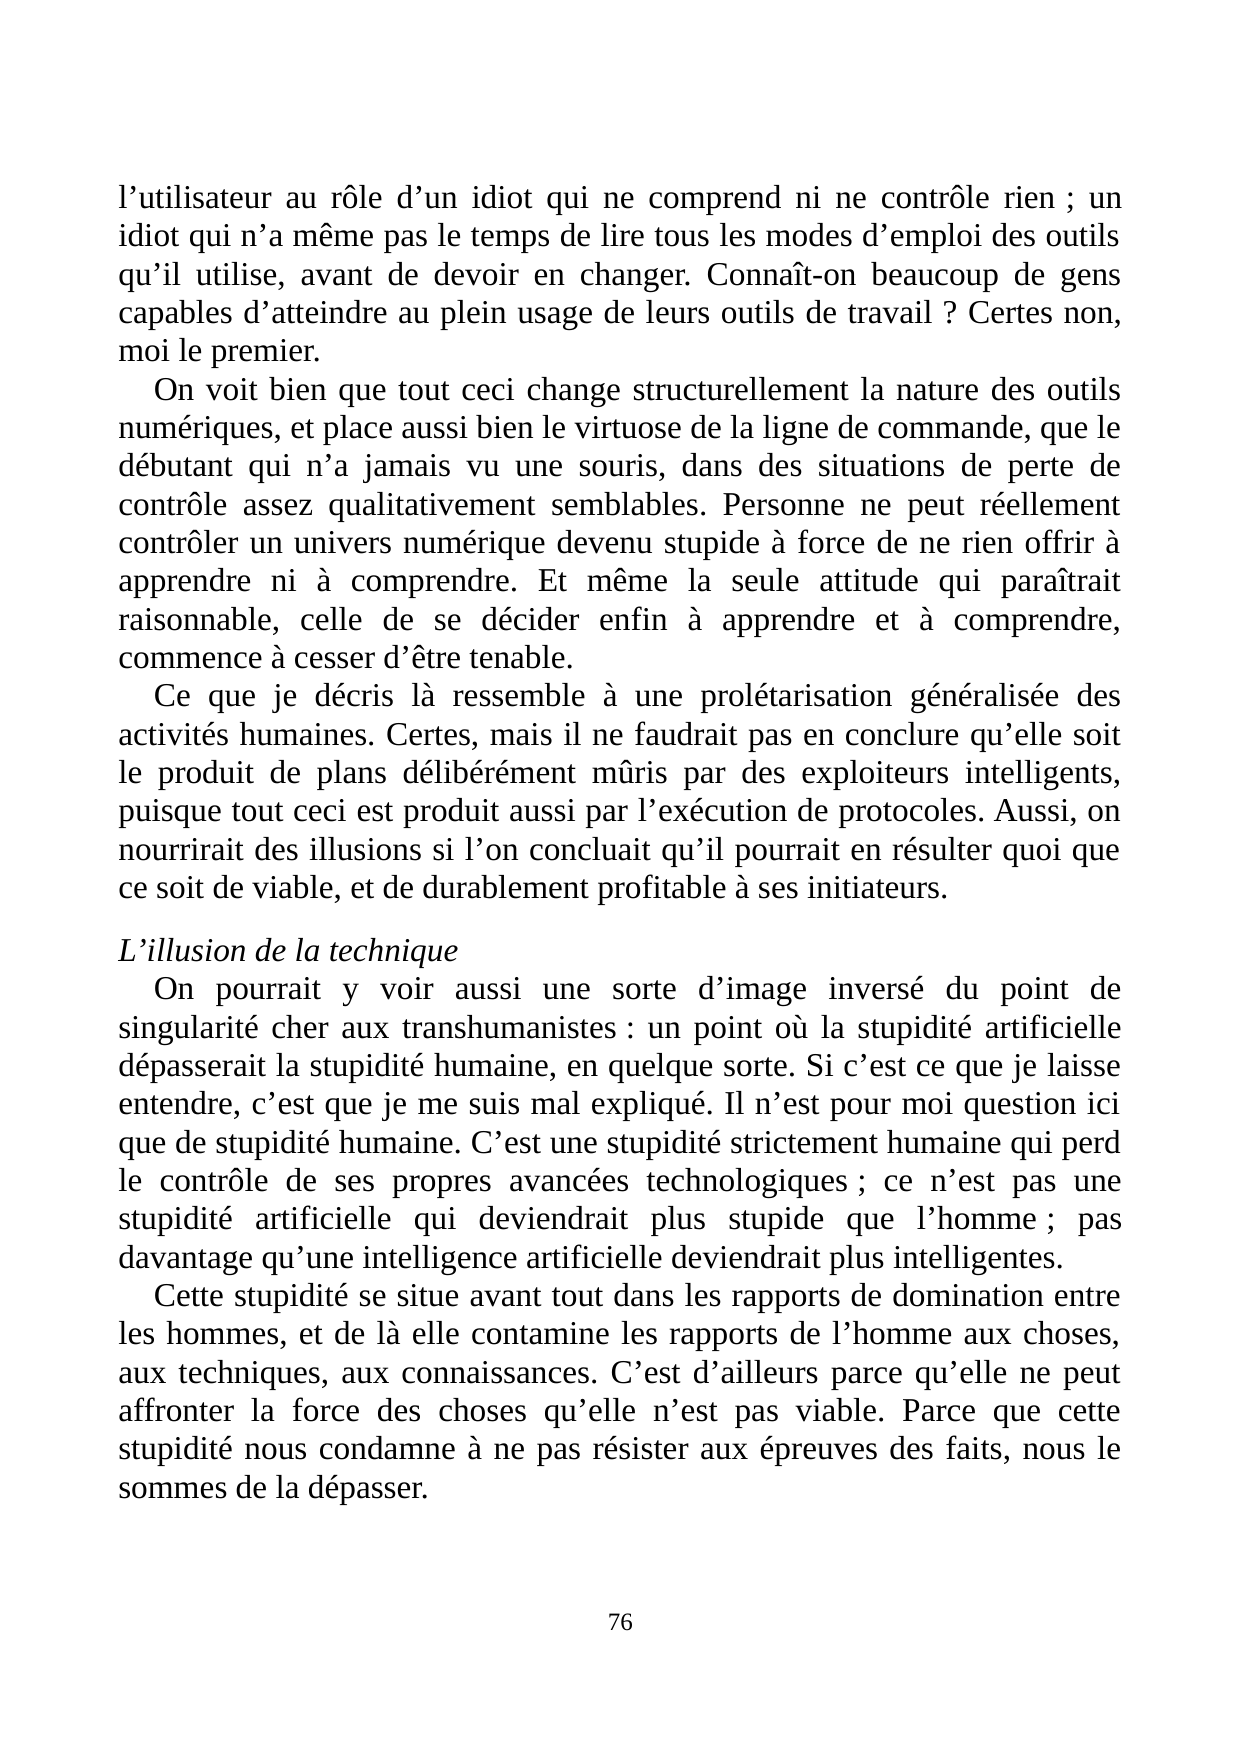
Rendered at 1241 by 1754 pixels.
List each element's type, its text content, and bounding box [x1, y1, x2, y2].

text On pourrait y voir aussi une sorte d’image inversé du point de singularité cher aux transhumanistes : un point où la stupidité artificielle dépasserait la stupidité humaine, en quelque sorte. Si c’est ce que je laisse entendre, c’est que je me suis mal expliqué. Il n’est pour moi question ici que de stupidité humaine. C’est une stupidité strictement humaine qui perd le contrôle de ses propres avancées technologiques ; ce n’est pas une stupidité artificielle qui deviendrait plus stupide que l’homme ; pas davantage qu’une intelligence artificielle deviendrait plus intelligentes. [118, 968, 1122, 1275]
text l’utilisateur au rôle d’un idiot qui ne comprend ni ne contrôle rien ; un idiot qui n’a même pas le temps de lire tous les modes d’emploi des outils qu’il utilise, avant de devoir en changer. Connaît-on beaucoup de gens capables d’atteindre au plein usage de leurs outils de travail ? Certes non, moi le premier. [118, 177, 1122, 369]
subtitle L’illusion de la technique [118, 930, 1122, 968]
text On voit bien que tout ceci change structurellement la nature des outils numériques, et place aussi bien le virtuose de la ligne de commande, que le débutant qui n’a jamais vu une souris, dans des situations de perte de contrôle assez qualitativement semblables. Personne ne peut réellement contrôler un univers numérique devenu stupide à force de ne rien offrir à apprendre ni à comprendre. Et même la seule attitude qui paraîtrait raisonnable, celle de se décider enfin à apprendre et à comprendre, commence à cesser d’être tenable. [118, 369, 1122, 675]
text Ce que je décris là ressemble à une prolétarisation généralisée des activités humaines. Certes, mais il ne faudrait pas en conclure qu’elle soit le produit de plans délibérément mûris par des exploiteurs intelligents, puisque tout ceci est produit aussi par l’exécution de protocoles. Aussi, on nourrirait des illusions si l’on concluait qu’il pourrait en résulter quoi que ce soit de viable, et de durablement profitable à ses initiateurs. [118, 675, 1122, 905]
text Cette stupidité se situe avant tout dans les rapports de domination entre les hommes, et de là elle contamine les rapports de l’homme aux choses, aux techniques, aux connaissances. C’est d’ailleurs parce qu’elle ne peut affronter la force des choses qu’elle n’est pas viable. Parce que cette stupidité nous condamne à ne pas résister aux épreuves des faits, nous le sommes de la dépasser. [118, 1275, 1122, 1505]
